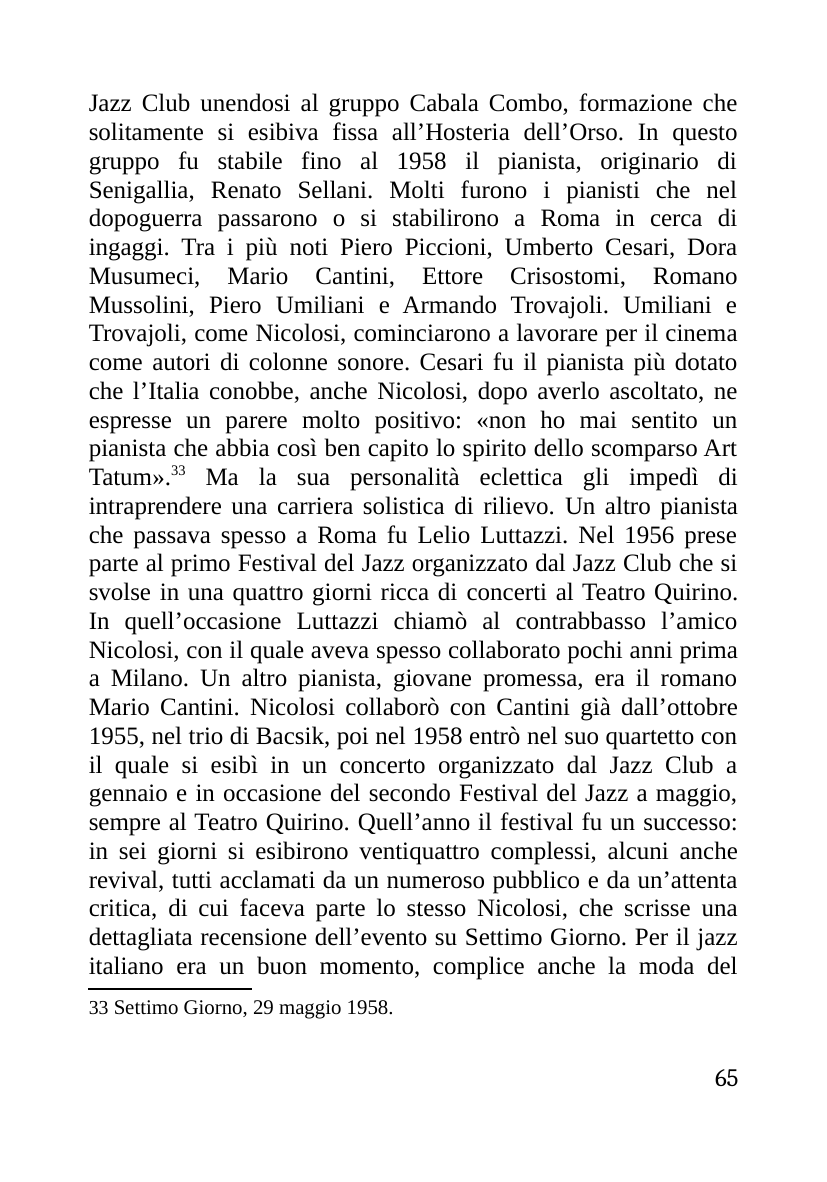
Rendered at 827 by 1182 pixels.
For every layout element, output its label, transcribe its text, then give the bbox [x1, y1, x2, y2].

text Jazz Club unendosi al gruppo Cabala Combo, formazione che solitamente si esibiva fissa all’Hosteria dell’Orso. In questo gruppo fu stabile fino al 1958 il pianista, originario di Senigallia, Renato Sellani. Molti furono i pianisti che nel dopoguerra passarono o si stabilirono a Roma in cerca di ingaggi. Tra i più noti Piero Piccioni, Umberto Cesari, Dora Musumeci, Mario Cantini, Ettore Crisostomi, Romano Mussolini, Piero Umiliani e Armando Trovajoli. Umiliani e Trovajoli, come Nicolosi, cominciarono a lavorare per il cinema come autori di colonne sonore. Cesari fu il pianista più dotato che l’Italia conobbe, anche Nicolosi, dopo averlo ascoltato, ne espresse un parere molto positivo: «non ho mai sentito un pianista che abbia così ben capito lo spirito dello scomparso Art Tatum». Ma la sua personalità eclettica gli impedì di intraprendere una carriera solistica di rilievo. Un altro pianista che passava spesso a Roma fu Lelio Luttazzi. Nel 1956 prese parte al primo Festival del Jazz organizzato dal Jazz Club che si svolse in una quattro giorni ricca di concerti al Teatro Quirino. In quell’occasione Luttazzi chiamò al contrabbasso l’amico Nicolosi, con il quale aveva spesso collaborato pochi anni prima a Milano. Un altro pianista, giovane promessa, era il romano Mario Cantini. Nicolosi collaborò con Cantini già dall’ottobre 1955, nel trio di Bacsik, poi nel 1958 entrò nel suo quartetto con il quale si esibì in un concerto organizzato dal Jazz Club a gennaio e in occasione del secondo Festival del Jazz a maggio, sempre al Teatro Quirino. Quell’anno il festival fu un successo: in sei giorni si esibirono ventiquattro complessi, alcuni anche revival, tutti acclamati da un numeroso pubblico e da un’attenta critica, di cui faceva parte lo stesso Nicolosi, che scrisse una dettagliata recensione dell’evento su Settimo Giorno. Per il jazz italiano era un buon momento, complice anche la moda del [88, 88, 738, 980]
text Settimo Giorno, 29 maggio 1958. [88, 995, 738, 1019]
